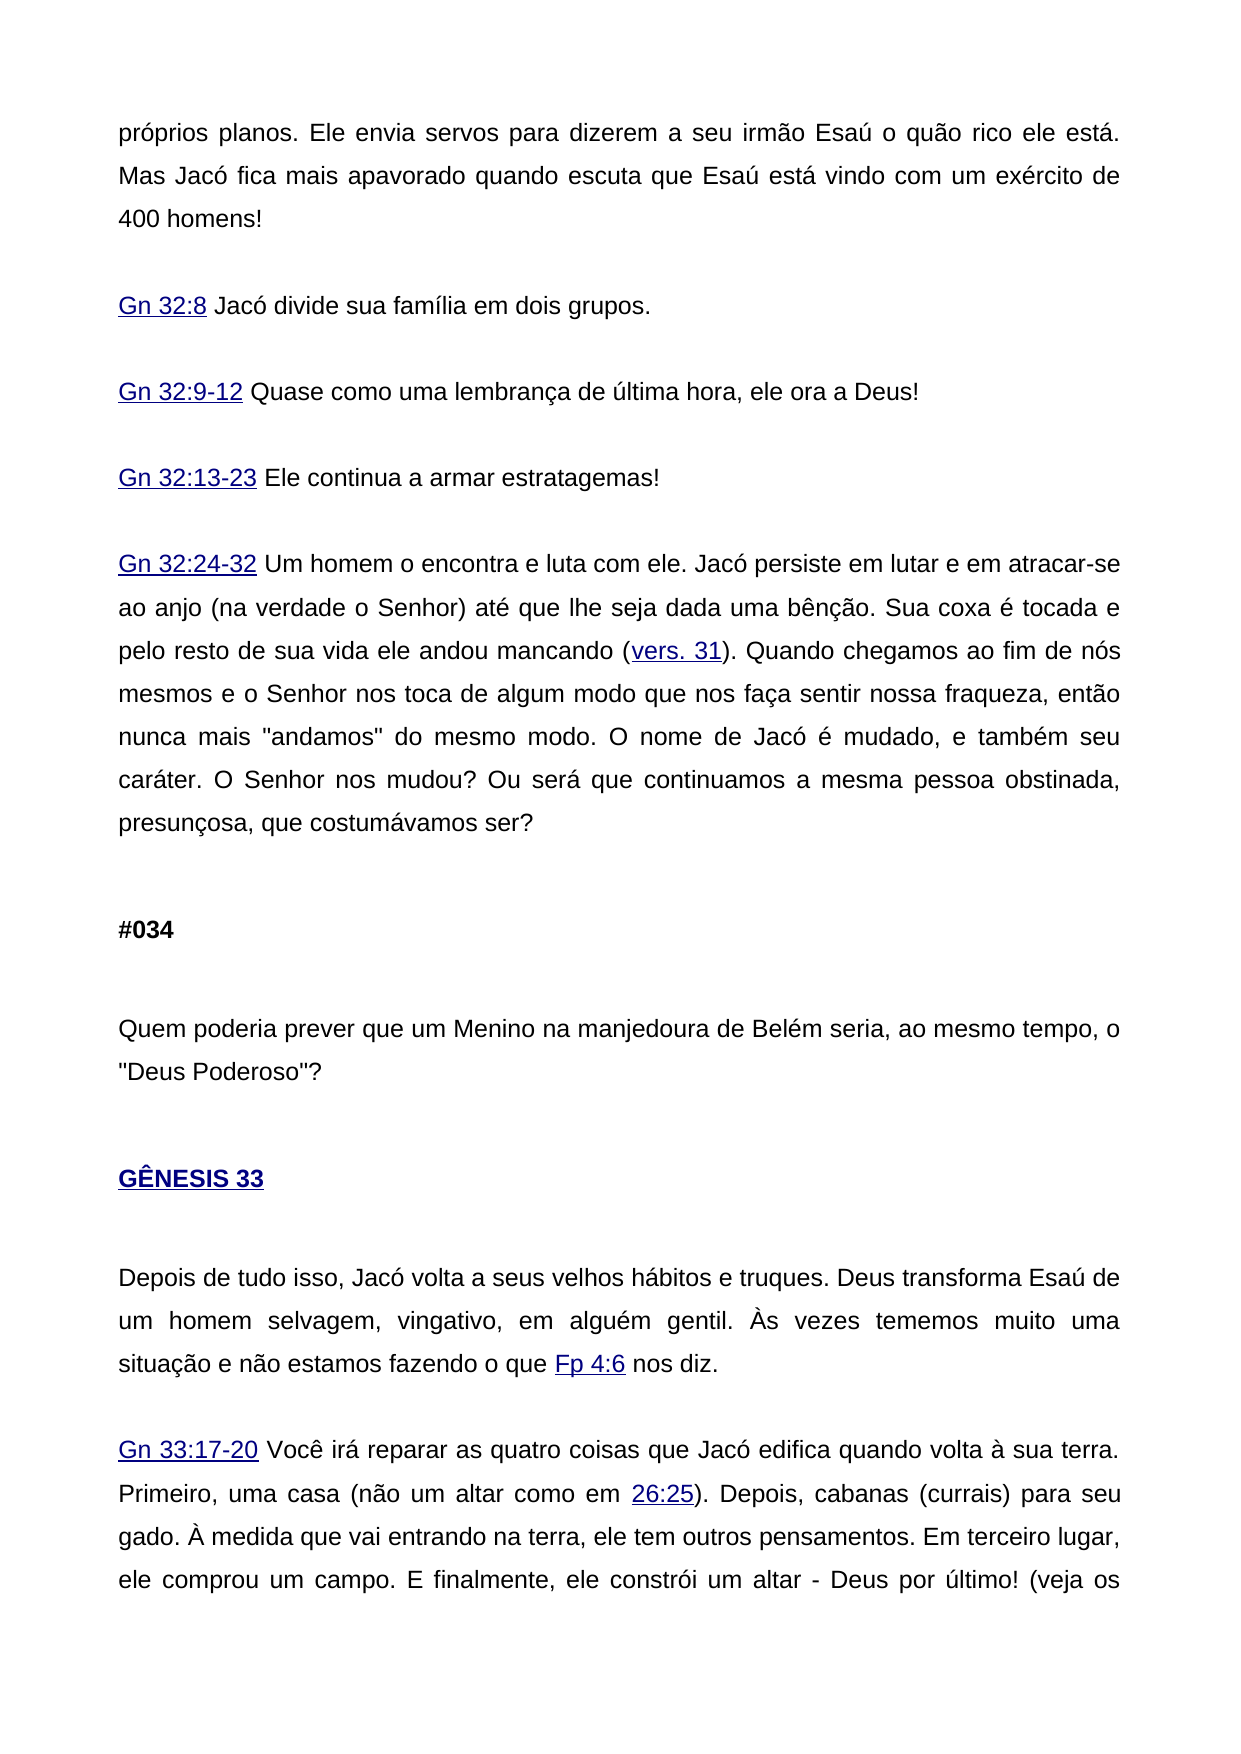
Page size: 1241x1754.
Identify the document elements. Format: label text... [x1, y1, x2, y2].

subtitle GÊNESIS 33 [118, 1164, 1122, 1193]
text Quem poderia prever que um Menino na manjedoura de Belém seria, ao mesmo tempo, o "Deus Poderoso"? [118, 1014, 1122, 1086]
text Gn 32:24-32 Um homem o encontra e luta com ele. Jacó persiste em lutar e em atracar-se ao anjo (na verdade o Senhor) até que lhe seja dada uma bênção. Sua coxa é tocada e pelo resto de sua vida ele andou mancando (vers. 31). Quando chegamos ao fim de nós mesmos e o Senhor nos toca de algum modo que nos faça sentir nossa fraqueza, então nunca mais "andamos" do mesmo modo. O nome de Jacó é mudado, e também seu caráter. O Senhor nos mudou? Ou será que continuamos a mesma pessoa obstinada, presunçosa, que costumávamos ser? [118, 549, 1122, 837]
text Gn 32:13-23 Ele continua a armar estratagemas! [118, 463, 1122, 492]
text Gn 33:17-20 Você irá reparar as quatro coisas que Jacó edifica quando volta à sua terra. Primeiro, uma casa (não um altar como em 26:25). Depois, cabanas (currais) para seu gado. À medida que vai entrando na terra, ele tem outros pensamentos. Em terceiro lugar, ele comprou um campo. E finalmente, ele constrói um altar - Deus por último! (veja os [118, 1435, 1122, 1593]
text Gn 32:8 Jacó divide sua família em dois grupos. [118, 291, 1122, 319]
text Gn 32:9-12 Quase como uma lembrança de última hora, ele ora a Deus! [118, 377, 1122, 406]
subtitle #034 [118, 915, 1122, 944]
text Depois de tudo isso, Jacó volta a seus velhos hábitos e truques. Deus transforma Esaú de um homem selvagem, vingativo, em alguém gentil. Às vezes tememos muito uma situação e não estamos fazendo o que Fp 4:6 nos diz. [118, 1263, 1122, 1378]
text próprios planos. Ele envia servos para dizerem a seu irmão Esaú o quão rico ele está. Mas Jacó fica mais apavorado quando escuta que Esaú está vindo com um exército de 400 homens! [118, 118, 1122, 233]
